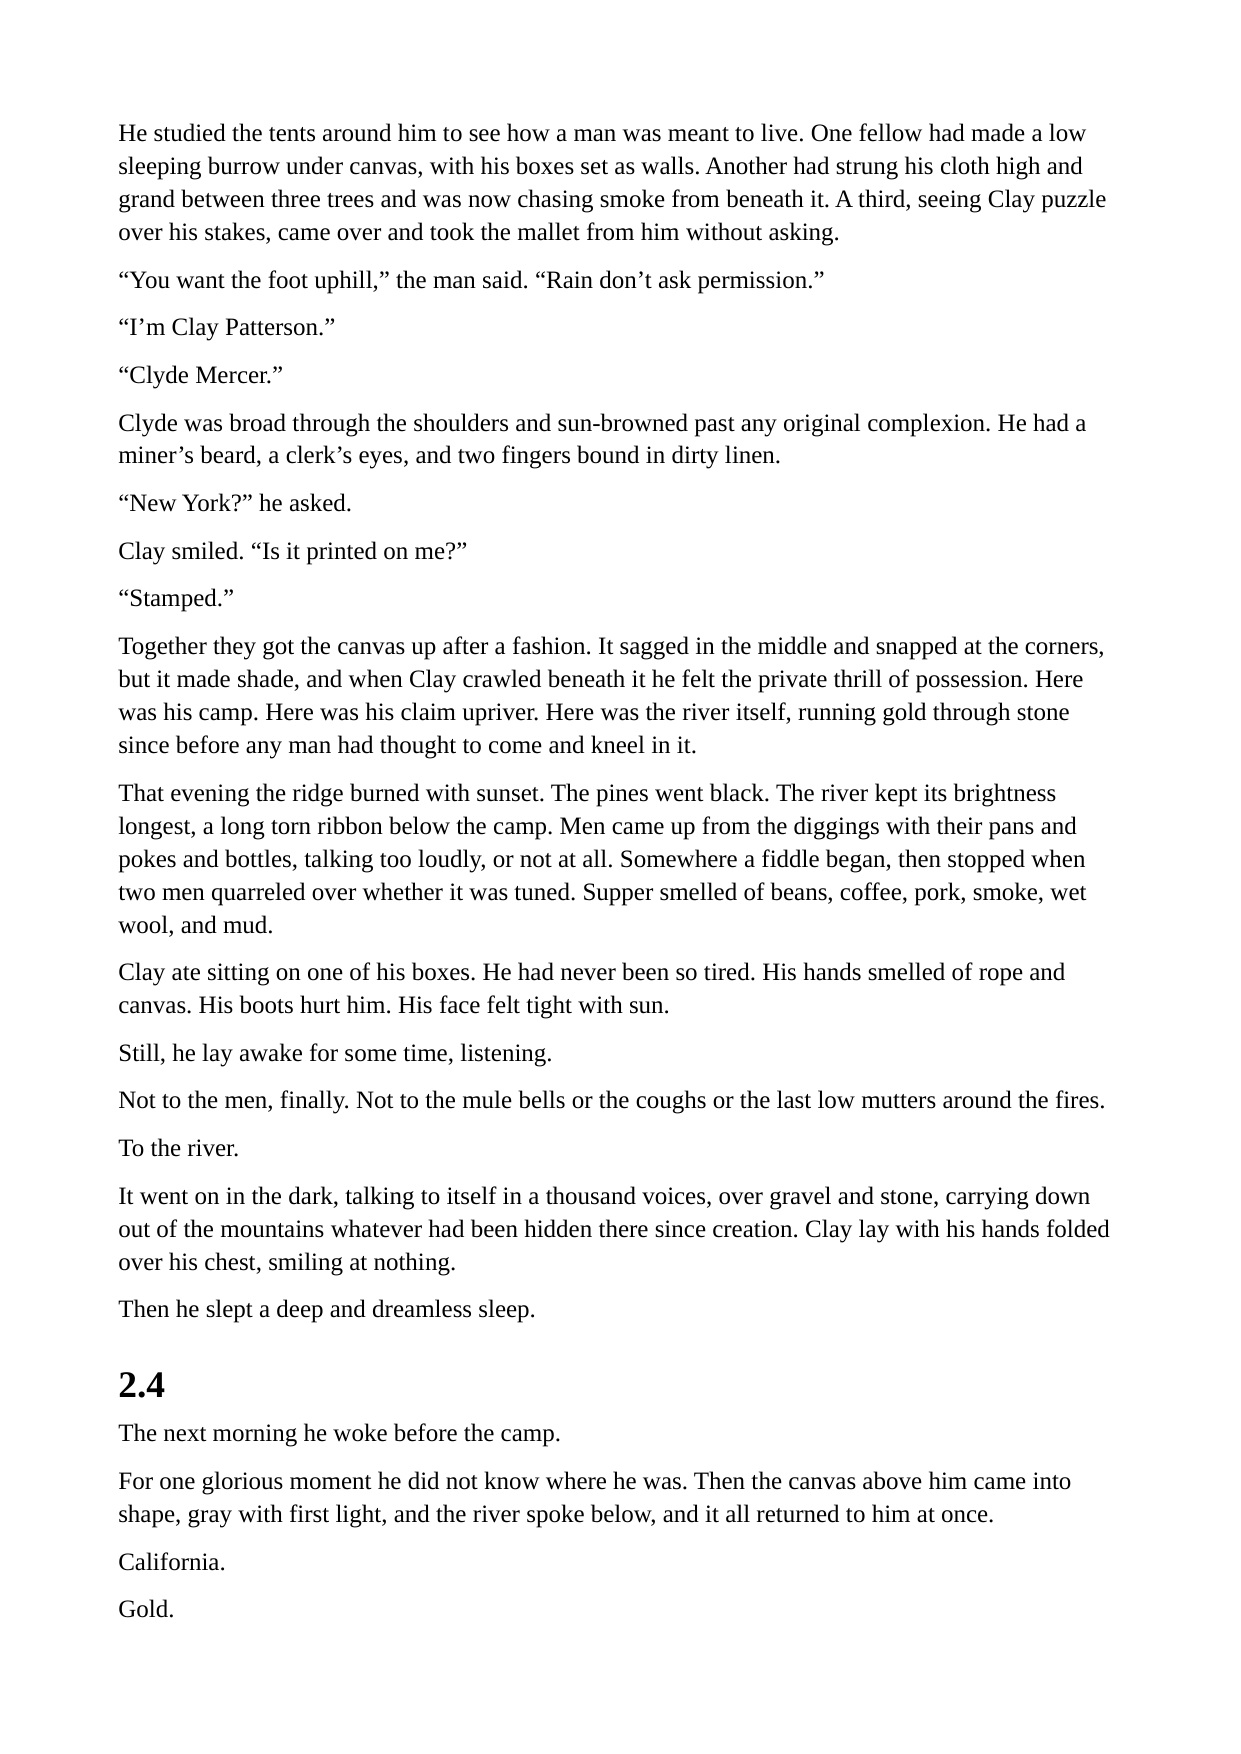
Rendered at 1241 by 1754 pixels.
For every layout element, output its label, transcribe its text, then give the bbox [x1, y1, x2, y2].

text Clay smiled. “Is it printed on me?” [118, 536, 1122, 564]
text “Clyde Mercer.” [118, 360, 1122, 389]
text Clay ate sitting on one of his boxes. He had never been so tired. His hands smelled of rope and canvas. His boots hurt him. His face felt tight with sun. [118, 957, 1122, 1019]
text “New York?” he asked. [118, 488, 1122, 517]
subtitle 2.4 [118, 1363, 1122, 1406]
text Not to the men, finally. Not to the mule bells or the coughs or the last low mutters around the fires. [118, 1086, 1122, 1114]
text Gold. [118, 1594, 1122, 1623]
text It went on in the dark, talking to itself in a thousand voices, over gravel and stone, carrying down out of the mountains whatever had been hidden there since creation. Clay lay with his hands folded over his chest, smiling at nothing. [118, 1181, 1122, 1276]
text The next morning he woke before the camp. [118, 1418, 1122, 1447]
text To the river. [118, 1133, 1122, 1162]
text Then he slept a deep and dreamless sleep. [118, 1294, 1122, 1323]
text Together they got the canvas up after a fashion. It sagged in the middle and snapped at the corners, but it made shade, and when Clay crawled beneath it he felt the private thrill of possession. Here was his camp. Here was his claim upriver. Here was the river itself, running gold through stone since before any man had thought to come and kneel in it. [118, 631, 1122, 759]
text Still, he lay awake for some time, listening. [118, 1038, 1122, 1067]
text “I’m Clay Patterson.” [118, 312, 1122, 341]
text California. [118, 1547, 1122, 1576]
text He studied the tents around him to see how a man was meant to live. One fellow had made a low sleeping burrow under canvas, with his boxes set as walls. Another had strung his cloth high and grand between three trees and was now chasing smoke from beneath it. A third, seeing Clay puzzle over his stakes, came over and took the mallet from him without asking. [118, 118, 1122, 246]
text “You want the foot uphill,” the man said. “Rain don’t ask permission.” [118, 265, 1122, 293]
text Clyde was broad through the shoulders and sun-browned past any original complexion. He had a miner’s beard, a clerk’s eyes, and two fingers bound in dirty linen. [118, 408, 1122, 469]
text For one glorious moment he did not know where he was. Then the canvas above him came into shape, gray with first light, and the river spoke below, and it all returned to him at once. [118, 1466, 1122, 1528]
text “Stamped.” [118, 583, 1122, 612]
text That evening the ridge burned with sunset. The pines went black. The river kept its brightness longest, a long torn ribbon below the camp. Men came up from the diggings with their pans and pokes and bottles, talking too loudly, or not at all. Somewhere a fiddle began, then stopped when two men quarreled over whether it was tuned. Supper smelled of beans, coffee, pork, smoke, wet wool, and mud. [118, 778, 1122, 938]
